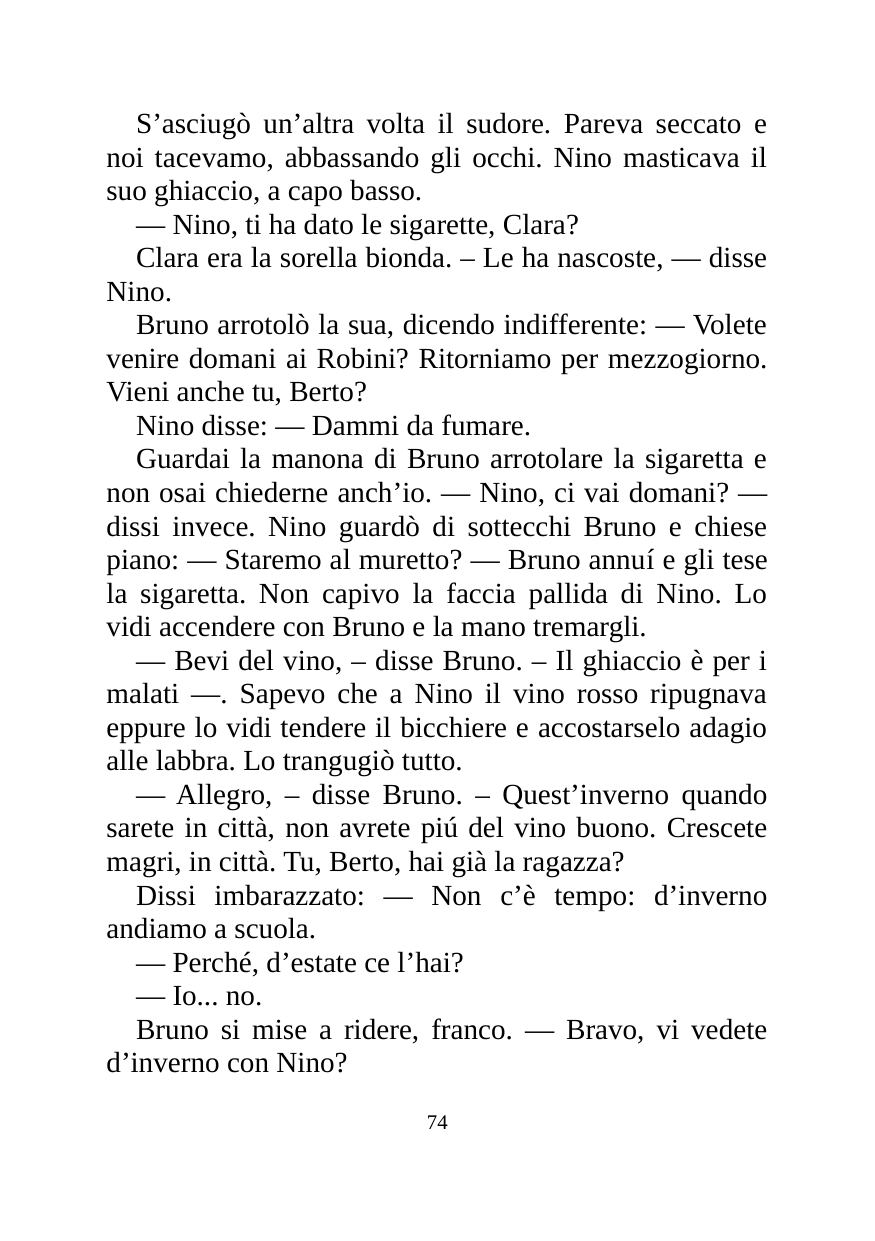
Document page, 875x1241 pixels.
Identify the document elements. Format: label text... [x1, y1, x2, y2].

text — Nino, ti ha dato le sigarette, Clara? [106, 207, 768, 240]
text S’asciugò un’altra volta il sudore. Pareva seccato e noi tacevamo, abbassando gli occhi. Nino masticava il suo ghiaccio, a capo basso. [106, 106, 768, 207]
text — Allegro, – disse Bruno. – Quest’inverno quando sarete in città, non avrete piú del vino buono. Crescete magri, in città. Tu, Berto, hai già la ragazza? [106, 777, 768, 878]
text — Bevi del vino, – disse Bruno. – Il ghiaccio è per i malati —. Sapevo che a Nino il vino rosso ripugnava eppure lo vidi tendere il bicchiere e accostarselo adagio alle labbra. Lo trangugiò tutto. [106, 643, 768, 777]
text Clara era la sorella bionda. – Le ha nascoste, — disse Nino. [106, 240, 768, 307]
text Dissi imbarazzato: — Non c’è tempo: d’inverno andiamo a scuola. [106, 878, 768, 945]
text Guardai la manona di Bruno arrotolare la sigaretta e non osai chiederne anch’io. — Nino, ci vai domani? — dissi invece. Nino guardò di sottecchi Bruno e chiese piano: — Staremo al muretto? — Bruno annuí e gli tese la sigaretta. Non capivo la faccia pallida di Nino. Lo vidi accendere con Bruno e la mano tremargli. [106, 442, 768, 643]
text Bruno arrotolò la sua, dicendo indifferente: — Volete venire domani ai Robini? Ritorniamo per mezzogiorno. Vieni anche tu, Berto? [106, 307, 768, 408]
text — Io... no. [106, 978, 768, 1012]
text Nino disse: — Dammi da fumare. [106, 408, 768, 442]
text Bruno si mise a ridere, franco. — Bravo, vi vedete d’inverno con Nino? [106, 1012, 768, 1079]
text — Perché, d’estate ce l’hai? [106, 945, 768, 978]
